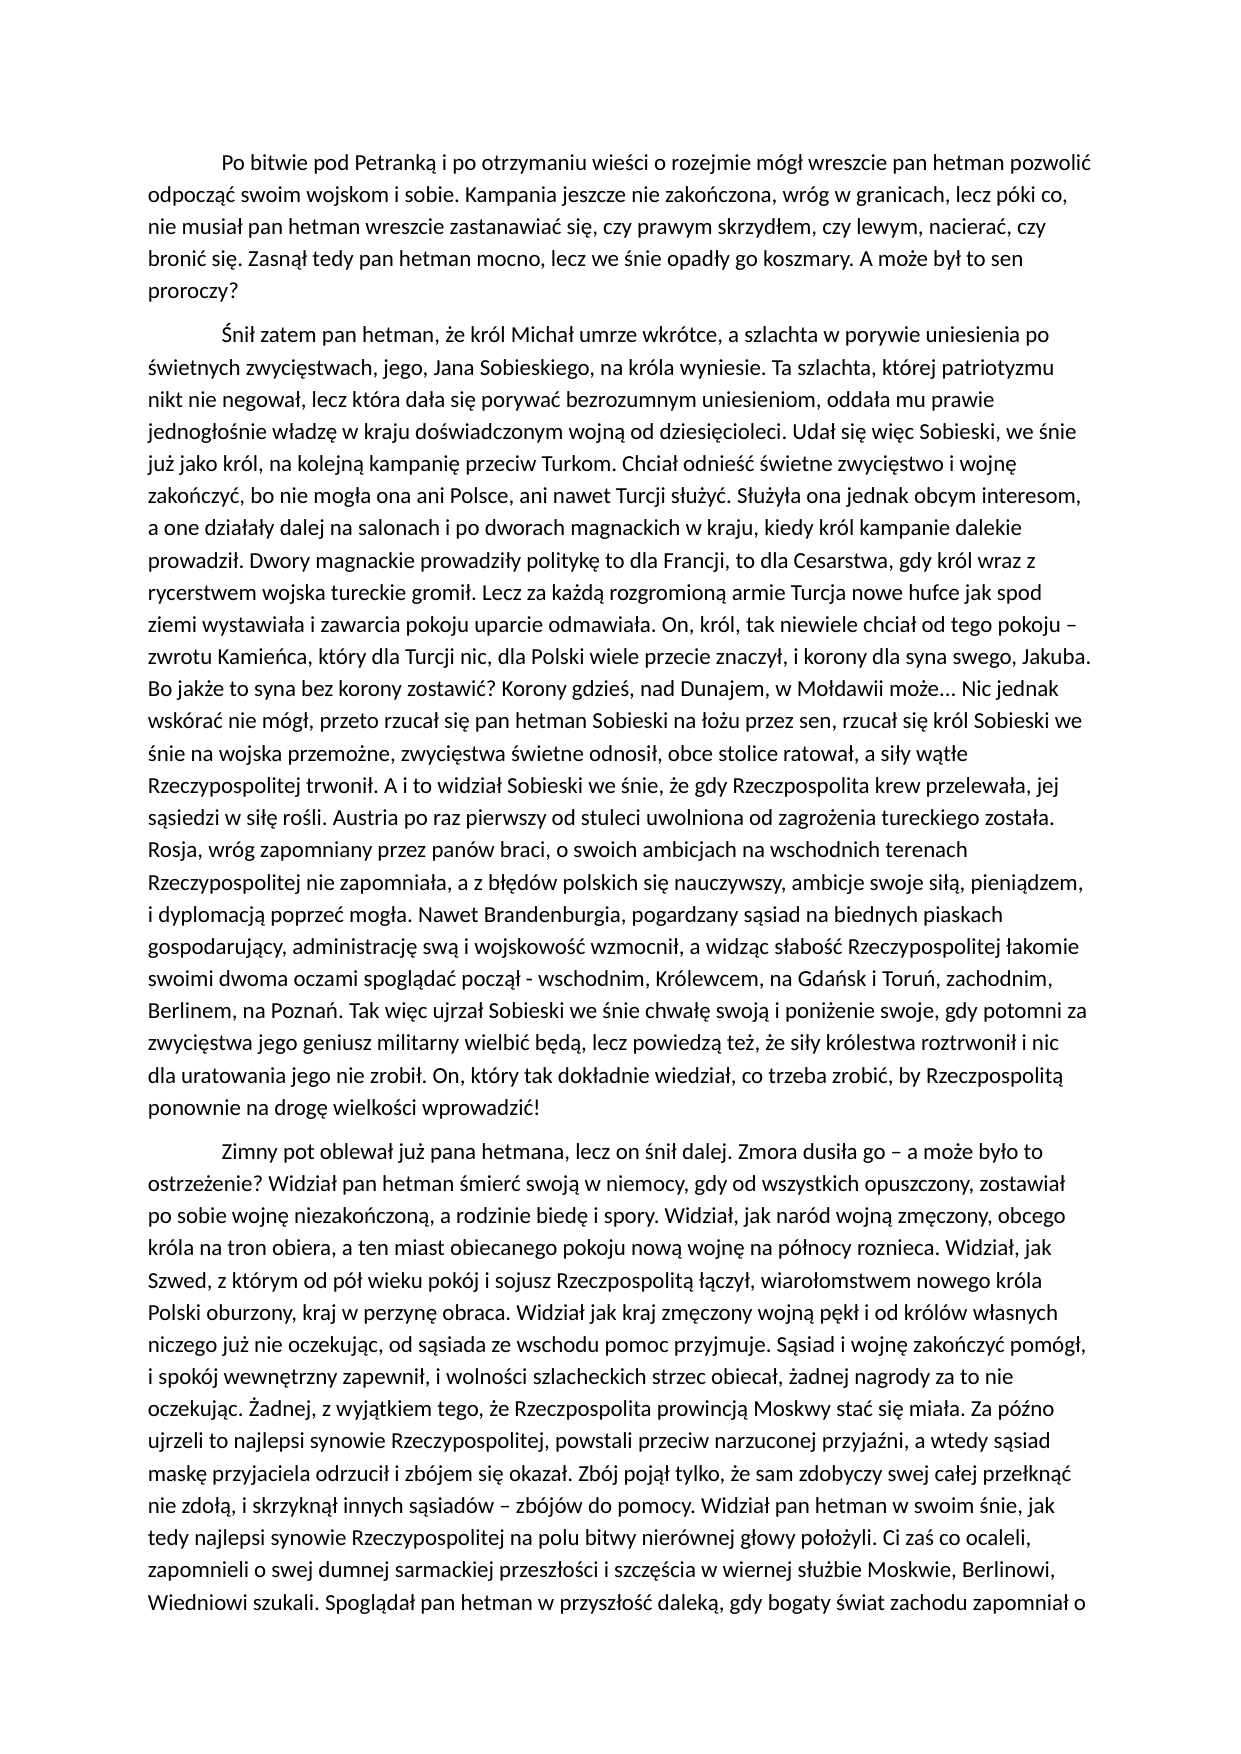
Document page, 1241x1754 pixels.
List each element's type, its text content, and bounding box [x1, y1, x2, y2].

text Śnił zatem pan hetman, że król Michał umrze wkrótce, a szlachta w porywie uniesienia po świetnych zwycięstwach, jego, Jana Sobieskiego, na króla wyniesie. Ta szlachta, której patriotyzmu nikt nie negował, lecz która dała się porywać bezrozumnym uniesieniom, oddała mu prawie jednogłośnie władzę w kraju doświadczonym wojną od dziesięcioleci. Udał się więc Sobieski, we śnie już jako król, na kolejną kampanię przeciw Turkom. Chciał odnieść świetne zwycięstwo i wojnę zakończyć, bo nie mogła ona ani Polsce, ani nawet Turcji służyć. Służyła ona jednak obcym interesom, a one działały dalej na salonach i po dworach magnackich w kraju, kiedy król kampanie dalekie prowadził. Dwory magnackie prowadziły politykę to dla Francji, to dla Cesarstwa, gdy król wraz z rycerstwem wojska tureckie gromił. Lecz za każdą rozgromioną armie Turcja nowe hufce jak spod ziemi wystawiała i zawarcia pokoju uparcie odmawiała. On, król, tak niewiele chciał od tego pokoju – zwrotu Kamieńca, który dla Turcji nic, dla Polski wiele przecie znaczył, i korony dla syna swego, Jakuba. Bo jakże to syna bez korony zostawić? Korony gdzieś, nad Dunajem, w Mołdawii może... Nic jednak wskórać nie mógł, przeto rzucał się pan hetman Sobieski na łożu przez sen, rzucał się król Sobieski we śnie na wojska przemożne, zwycięstwa świetne odnosił, obce stolice ratował, a siły wątłe Rzeczypospolitej trwonił. A i to widział Sobieski we śnie, że gdy Rzeczpospolita krew przelewała, jej sąsiedzi w siłę rośli. Austria po raz pierwszy od stuleci uwolniona od zagrożenia tureckiego została. Rosja, wróg zapomniany przez panów braci, o swoich ambicjach na wschodnich terenach Rzeczypospolitej nie zapomniała, a z błędów polskich się nauczywszy, ambicje swoje siłą, pieniądzem, i dyplomacją poprzeć mogła. Nawet Brandenburgia, pogardzany sąsiad na biednych piaskach gospodarujący, administrację swą i wojskowość wzmocnił, a widząc słabość Rzeczypospolitej łakomie swoimi dwoma oczami spoglądać począł - wschodnim, Królewcem, na Gdańsk i Toruń, zachodnim, Berlinem, na Poznań. Tak więc ujrzał Sobieski we śnie chwałę swoją i poniżenie swoje, gdy potomni za zwycięstwa jego geniusz militarny wielbić będą, lecz powiedzą też, że siły królestwa roztrwonił i nic dla uratowania jego nie zrobił. On, który tak dokładnie wiedział, co trzeba zrobić, by Rzeczpospolitą ponownie na drogę wielkości wprowadzić! [148, 320, 1093, 1121]
text Zimny pot oblewał już pana hetmana, lecz on śnił dalej. Zmora dusiła go – a może było to ostrzeżenie? Widział pan hetman śmierć swoją w niemocy, gdy od wszystkich opuszczony, zostawiał po sobie wojnę niezakończoną, a rodzinie biedę i spory. Widział, jak naród wojną zmęczony, obcego króla na tron obiera, a ten miast obiecanego pokoju nową wojnę na północy roznieca. Widział, jak Szwed, z którym od pół wieku pokój i sojusz Rzeczpospolitą łączył, wiarołomstwem nowego króla Polski oburzony, kraj w perzynę obraca. Widział jak kraj zmęczony wojną pękł i od królów własnych niczego już nie oczekując, od sąsiada ze wschodu pomoc przyjmuje. Sąsiad i wojnę zakończyć pomógł, i spokój wewnętrzny zapewnił, i wolności szlacheckich strzec obiecał, żadnej nagrody za to nie oczekując. Żadnej, z wyjątkiem tego, że Rzeczpospolita prowincją Moskwy stać się miała. Za późno ujrzeli to najlepsi synowie Rzeczypospolitej, powstali przeciw narzuconej przyjaźni, a wtedy sąsiad maskę przyjaciela odrzucił i zbójem się okazał. Zbój pojął tylko, że sam zdobyczy swej całej przełknąć nie zdołą, i skrzyknął innych sąsiadów – zbójów do pomocy. Widział pan hetman w swoim śnie, jak tedy najlepsi synowie Rzeczypospolitej na polu bitwy nierównej głowy położyli. Ci zaś co ocaleli, zapomnieli o swej dumnej sarmackiej przeszłości i szczęścia w wiernej służbie Moskwie, Berlinowi, Wiedniowi szukali. Spoglądał pan hetman w przyszłość daleką, gdy bogaty świat zachodu zapomniał o [148, 1137, 1093, 1616]
text Po bitwie pod Petranką i po otrzymaniu wieści o rozejmie mógł wreszcie pan hetman pozwolić odpocząć swoim wojskom i sobie. Kampania jeszcze nie zakończona, wróg w granicach, lecz póki co, nie musiał pan hetman wreszcie zastanawiać się, czy prawym skrzydłem, czy lewym, nacierać, czy bronić się. Zasnął tedy pan hetman mocno, lecz we śnie opadły go koszmary. A może był to sen proroczy? [148, 148, 1093, 304]
